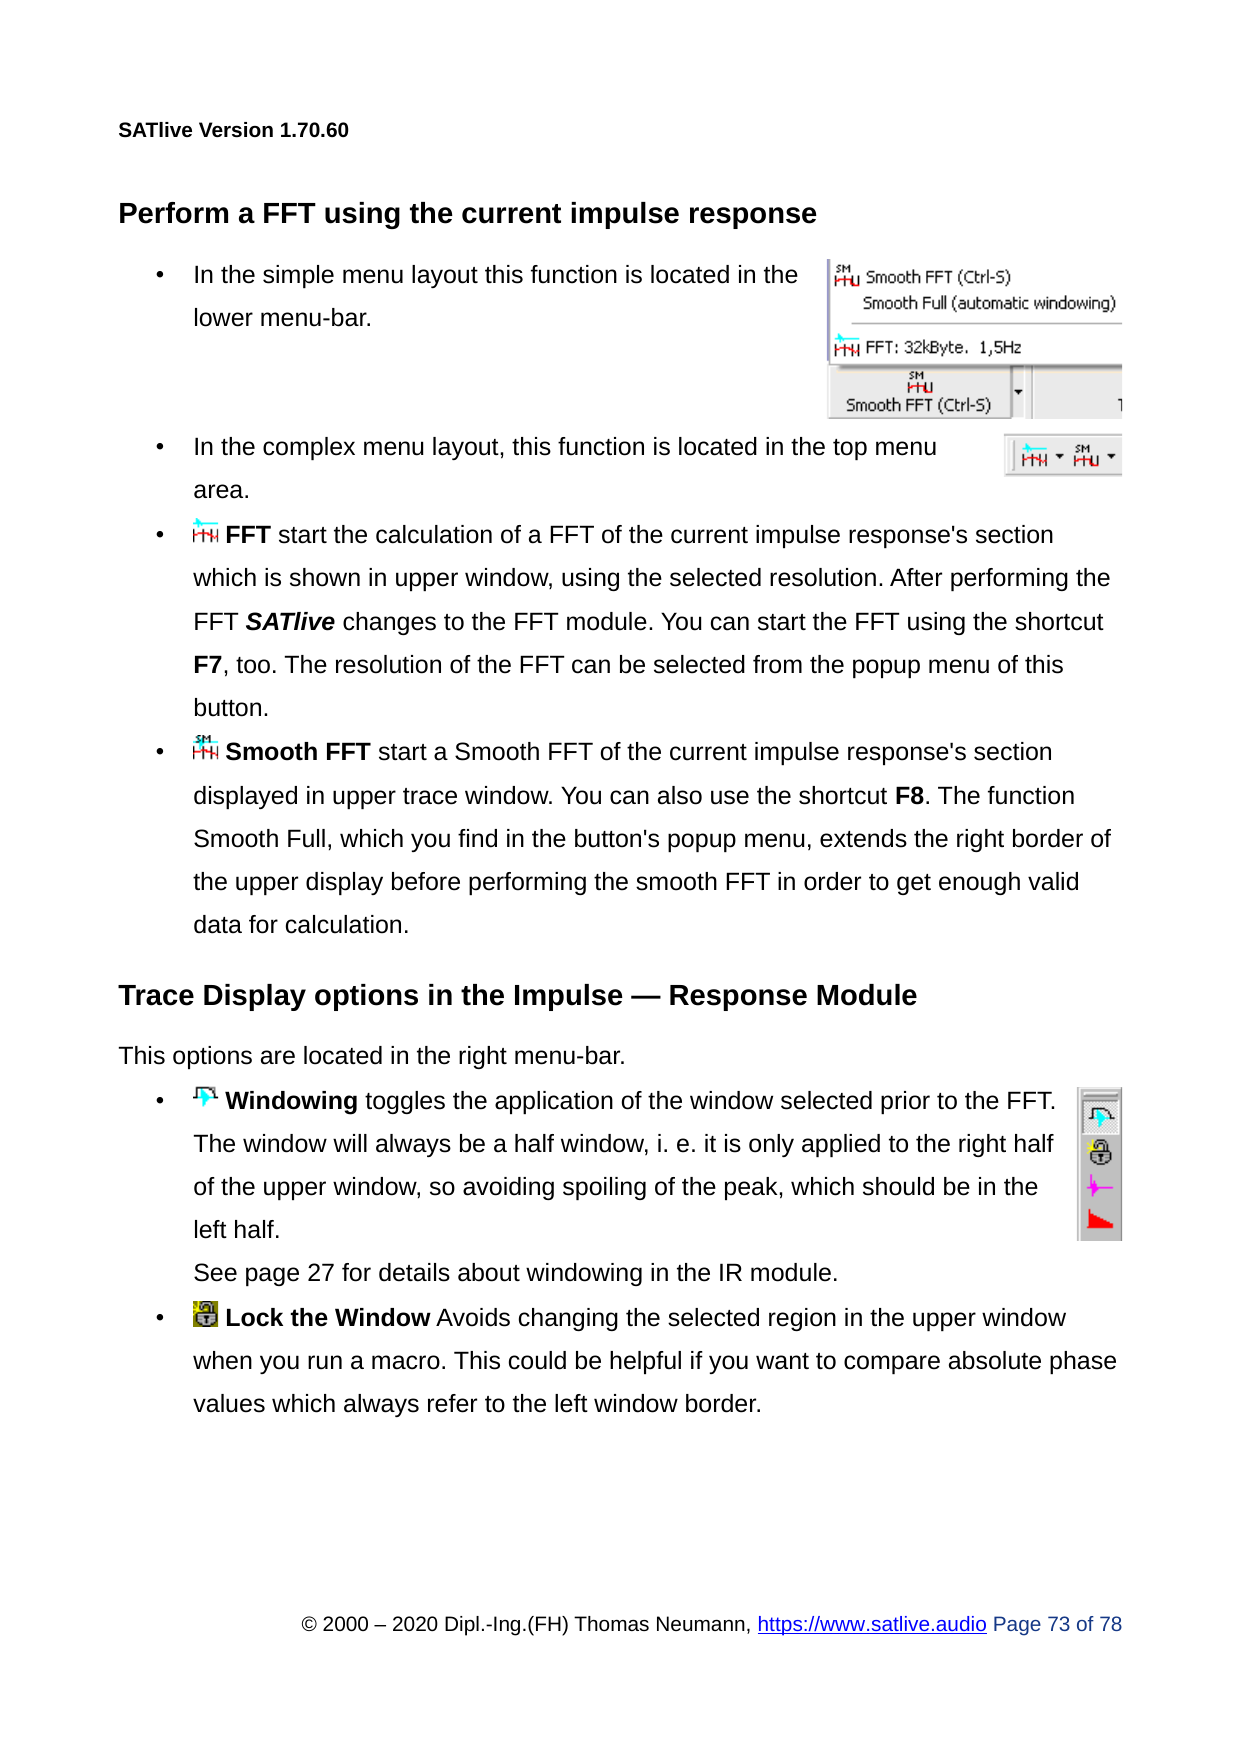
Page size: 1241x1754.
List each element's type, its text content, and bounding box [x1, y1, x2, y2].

picture [193, 1301, 219, 1327]
text This options are located in the right menu-bar. [118, 1041, 1122, 1070]
list In the simple menu layout this function is located in the lower menu-bar. [156, 259, 826, 418]
list Windowing toggles the application of the window selected prior to the FFT. The window will always be a half window, i. e. it is only applied to the right half of the upper window, so avoiding spoiling of the peak, which should be in the left half. See page 27 for details about windowing in the IR module. [156, 1084, 1122, 1287]
picture [826, 259, 1123, 419]
picture [193, 1084, 219, 1110]
picture [193, 735, 219, 761]
subtitle Trace Display options in the Impulse — Response Module [118, 978, 1122, 1012]
picture [193, 518, 219, 544]
list Smooth FFT start a Smooth FFT of the current impulse response's section displayed in upper trace window. You can also use the shortcut F8. The function Smooth Full, which you find in the button's popup menu, extends the right border of the upper display before performing the smooth FFT in order to get enough valid data for calculation. [156, 736, 1122, 939]
picture [1076, 1087, 1123, 1241]
list Lock the Window Avoids changing the selected region in the upper window when you run a macro. This could be helpful if you want to compare absolute phase values which always refer to the left window border. [156, 1302, 1122, 1418]
list In the complex menu layout, this function is located in the top menu area. [156, 432, 1122, 504]
list FFT start the calculation of a FFT of the current impulse response's section which is shown in upper window, using the selected resolution. After performing the FFT SATlive changes to the FFT module. You can start the FFT using the shortcut F7, too. The resolution of the FFT can be selected from the popup menu of this button. [156, 518, 1122, 721]
picture [1003, 433, 1123, 477]
subtitle Perform a FFT using the current impulse response [118, 197, 1122, 230]
